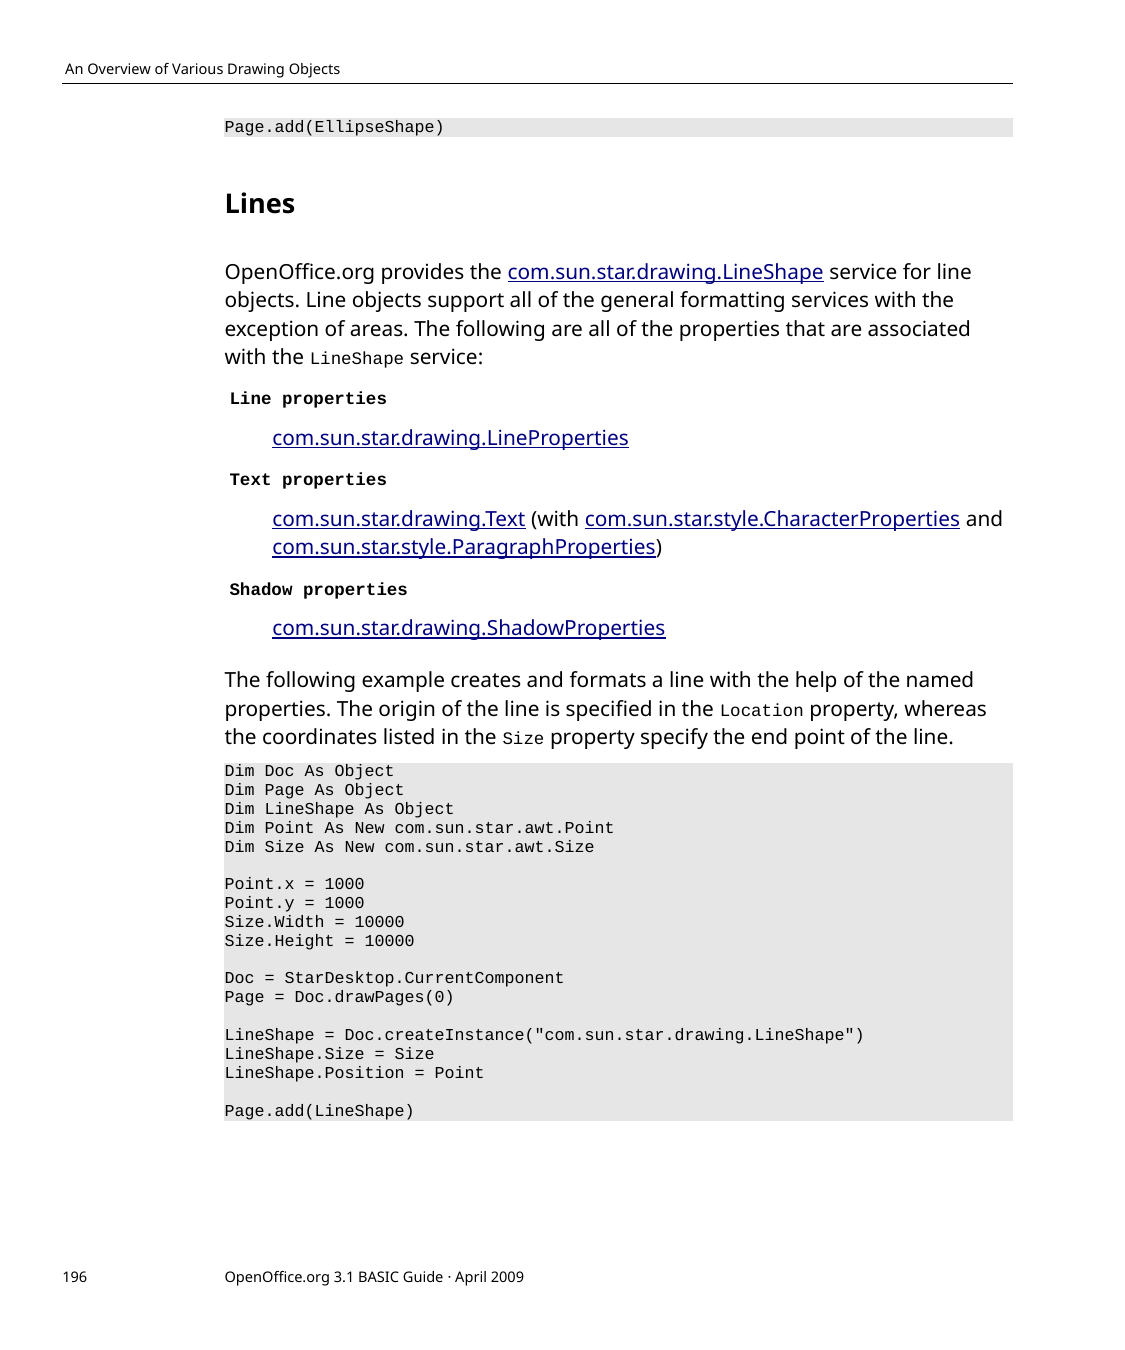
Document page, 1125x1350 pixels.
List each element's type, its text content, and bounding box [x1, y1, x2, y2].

list Text properties [224, 463, 1013, 492]
list Line properties [224, 382, 1013, 411]
list com.sun.star.drawing.Text (with com.sun.star.style.CharacterProperties and com.sun.star.style.ParagraphProperties) [272, 504, 1013, 561]
list Shadow properties [224, 573, 1013, 601]
list com.sun.star.drawing.ShadowProperties [272, 613, 1013, 641]
text Dim Doc As Object Dim Page As Object Dim LineShape As Object Dim Point As New com.sun.star.awt.Point Dim Size As New com.sun.star.awt.Size Point.x = 1000 Point.y = 1000 Size.Width = 10000 Size.Height = 10000 Doc = StarDesktop.CurrentComponent Page = Doc.drawPages(0) LineShape = Doc.createInstance("com.sun.star.drawing.LineShape") LineShape.Size = Size LineShape.Position = Point Page.add(LineShape) [224, 763, 1013, 1121]
text OpenOffice.org provides the com.sun.star.drawing.LineShape service for line objects. Line objects support all of the general formatting services with the exception of areas. The following are all of the properties that are associated with the LineShape service: [224, 257, 1013, 371]
list com.sun.star.drawing.LineProperties [272, 423, 1013, 451]
subtitle Lines [224, 184, 1013, 221]
text The following example creates and formats a line with the help of the named properties. The origin of the line is specified in the Location property, whereas the coordinates listed in the Size property specify the end point of the line. [224, 665, 1013, 751]
text Page.add(EllipseShape) [224, 118, 1013, 137]
